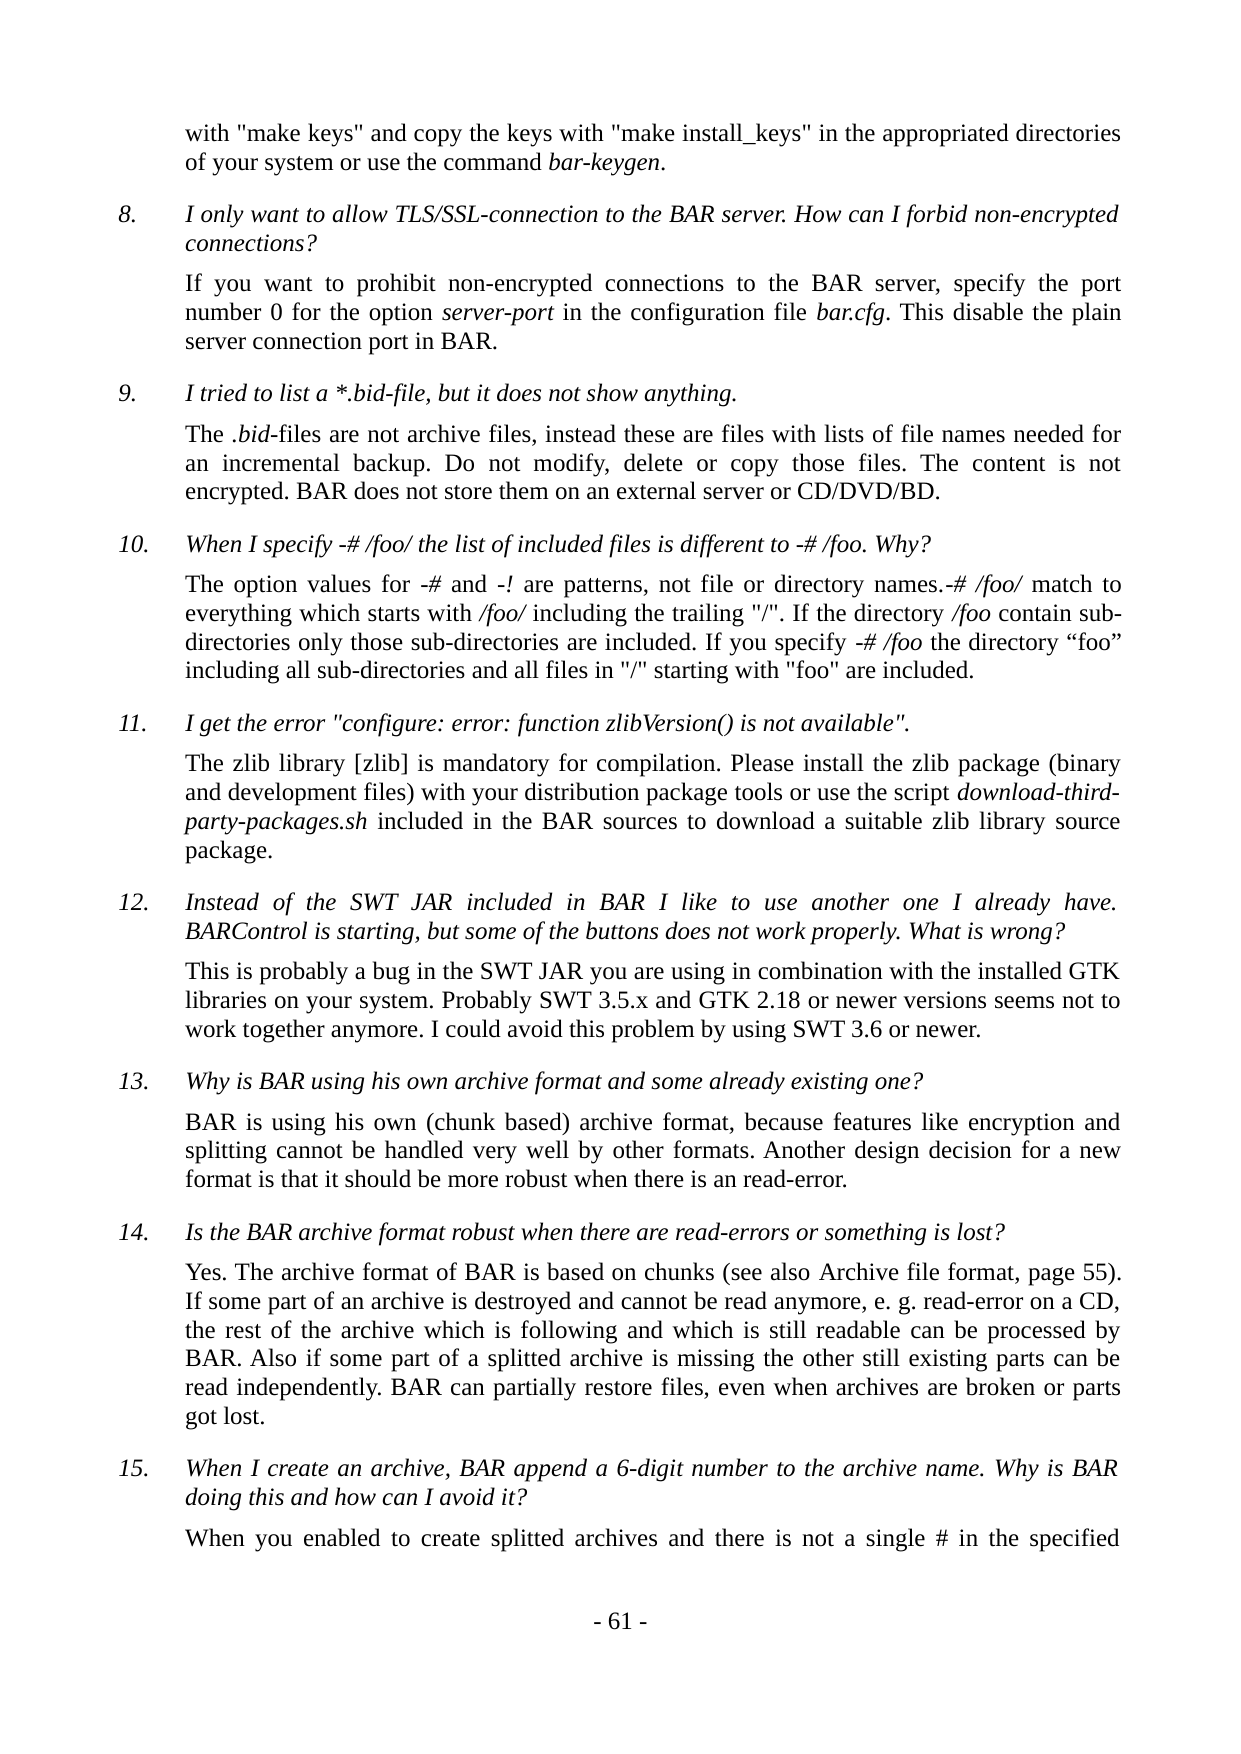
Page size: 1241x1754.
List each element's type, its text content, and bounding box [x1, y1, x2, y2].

text Yes. The archive format of BAR is based on chunks (see also Archive file format, page 56). If some part of an archive is destroyed and cannot be read anymore, e. g. read-error on a CD, the rest of the archive which is following and which is still readable can be processed by BAR. Also if some part of a splitted archive is missing the other still existing parts can be read independently. BAR can partially restore files, even when archives are broken or parts got lost. [185, 1257, 1122, 1430]
list Why is BAR using his own archive format and some already existing one? [118, 1066, 1122, 1095]
text with "make keys" and copy the keys with "make install_keys" in the appropriated directories of your system or use the command bar-keygen. [185, 118, 1122, 176]
list I get the error "configure: error: function zlibVersion() is not available". [118, 708, 1122, 737]
text When you enabled to create splitted archives and there is not a single # in the specified [185, 1523, 1122, 1551]
text The option values for -# and -! are patterns, not file or directory names.-# /foo/ match to everything which starts with /foo/ including the trailing "/". If the directory /foo contain sub-directories only those sub-directories are included. If you specify -# /foo the directory “foo” including all sub-directories and all files in "/" starting with "foo" are included. [185, 569, 1122, 684]
list Instead of the SWT JAR included in BAR I like to use another one I already have. BARControl is starting, but some of the buttons does not work properly. What is wrong? [118, 887, 1122, 945]
list When I specify -# /foo/ the list of included files is different to -# /foo. Why? [118, 529, 1122, 558]
text The zlib library [zlib] is mandatory for compilation. Please install the zlib package (binary and development files) with your distribution package tools or use the script download-third-party-packages.sh included in the BAR sources to download a suitable zlib library source package. [185, 748, 1122, 863]
text BAR is using his own (chunk based) archive format, because features like encryption and splitting cannot be handled very well by other formats. Another design decision for a new format is that it should be more robust when there is an read-error. [185, 1107, 1122, 1193]
list I tried to list a *.bid-file, but it does not show anything. [118, 378, 1122, 407]
list Is the BAR archive format robust when there are read-errors or something is lost? [118, 1217, 1122, 1246]
text The .bid-files are not archive files, instead these are files with lists of file names needed for an incremental backup. Do not modify, delete or copy those files. The content is not encrypted. BAR does not store them on an external server or CD/DVD/BD. [185, 419, 1122, 505]
list When I create an archive, BAR append a 6-digit number to the archive name. Why is BAR doing this and how can I avoid it? [118, 1453, 1122, 1511]
list I only want to allow TLS/SSL-connection to the BAR server. How can I forbid non-encrypted connections? [118, 199, 1122, 257]
text This is probably a bug in the SWT JAR you are using in combination with the installed GTK libraries on your system. Probably SWT 3.5.x and GTK 2.18 or newer versions seems not to work together anymore. I could avoid this problem by using SWT 3.6 or newer. [185, 956, 1122, 1043]
text If you want to prohibit non-encrypted connections to the BAR server, specify the port number 0 for the option server-port in the configuration file bar.cfg. This disable the plain server connection port in BAR. [185, 268, 1122, 355]
